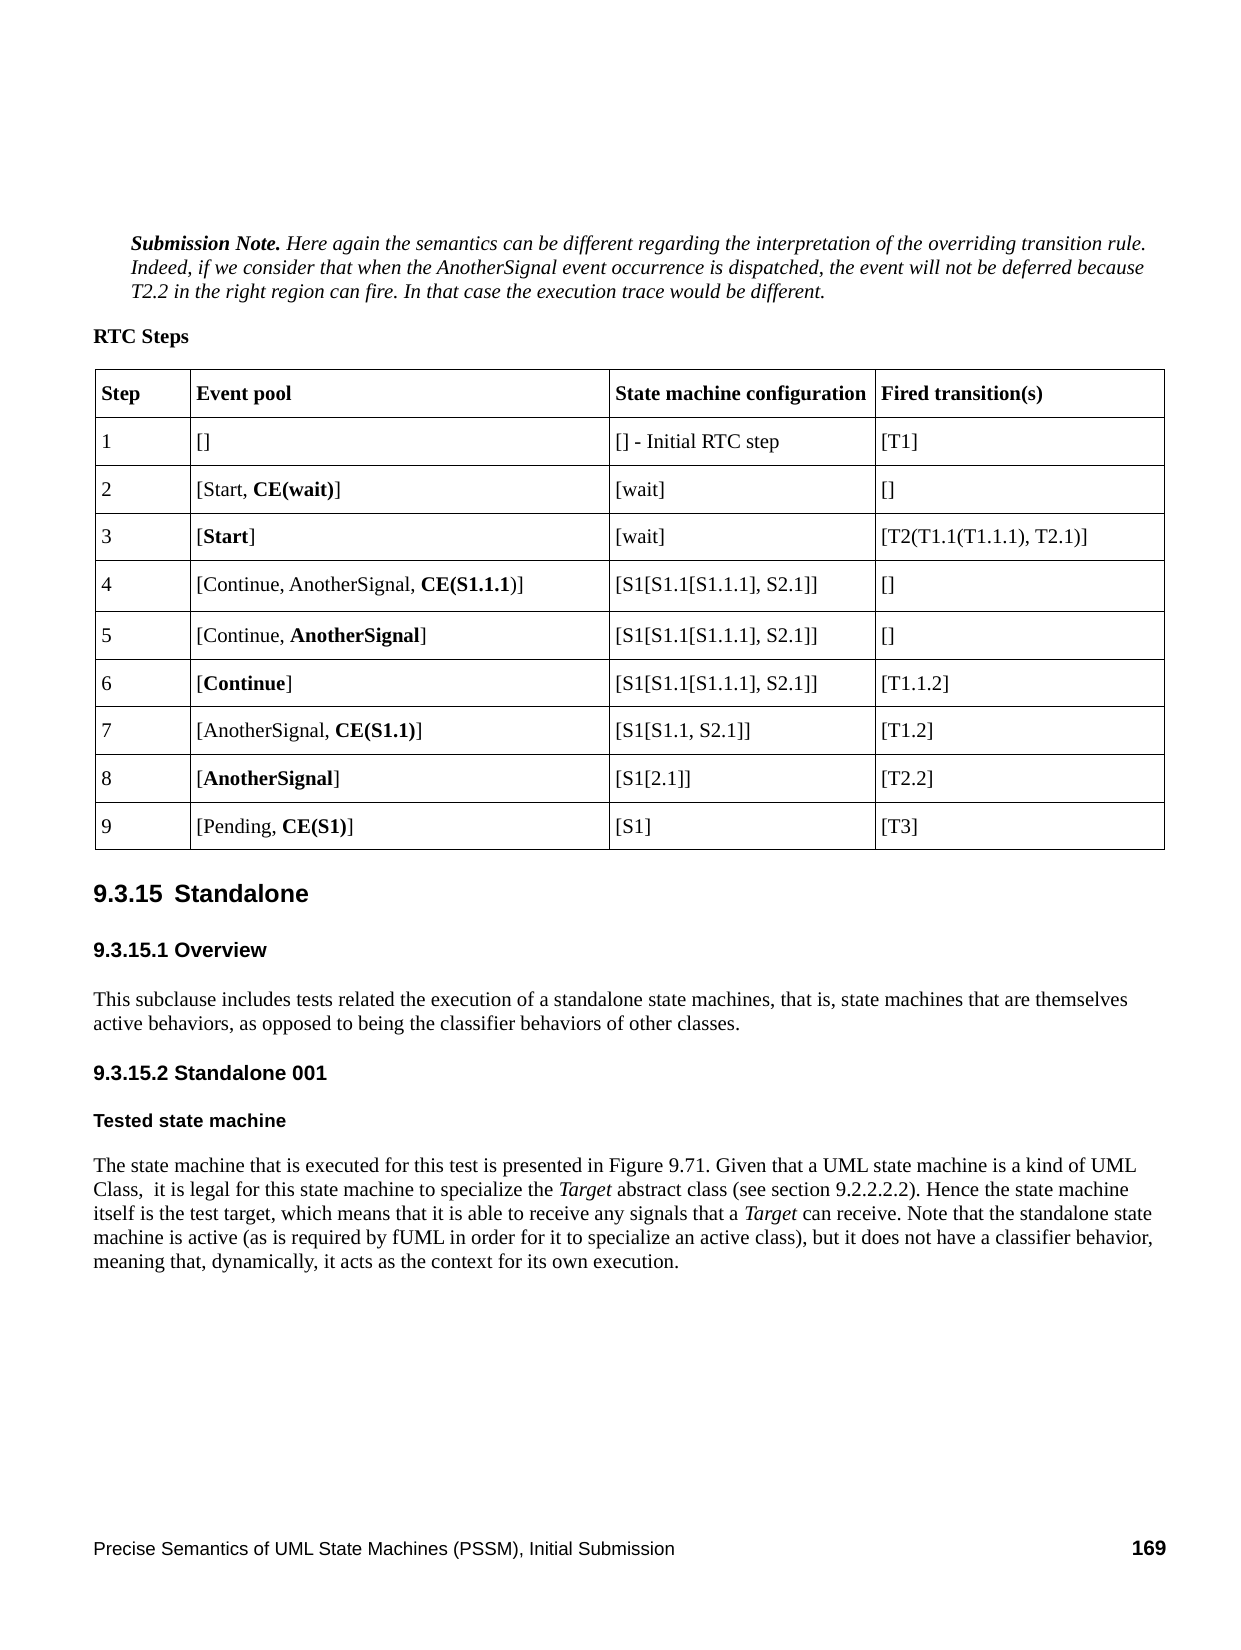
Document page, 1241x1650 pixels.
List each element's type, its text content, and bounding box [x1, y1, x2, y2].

table_cell 2 [96, 466, 190, 512]
table_cell [Continue, AnotherSignal, CE(S1.1.1)] [191, 561, 609, 611]
table_cell 1 [96, 418, 190, 465]
table_cell [T1] [876, 418, 1164, 465]
table_cell [S1] [610, 803, 875, 849]
table_cell [S1[S1.1, S2.1]] [610, 707, 875, 754]
table_cell [Start, CE(wait)] [191, 466, 609, 512]
table_cell [S1[S1.1[S1.1.1], S2.1]] [610, 612, 875, 658]
table_cell 8 [96, 755, 190, 802]
table_cell [wait] [610, 514, 875, 560]
table_cell [S1[S1.1[S1.1.1], S2.1]] [610, 660, 875, 706]
table_cell 6 [96, 660, 190, 706]
table_cell 9 [96, 803, 190, 849]
table_cell [] [191, 418, 609, 465]
table_cell [Pending, CE(S1)] [191, 803, 609, 849]
table_cell [Start] [191, 514, 609, 560]
text This subclause includes tests related the execution of a standalone state machines, that is, state machines that are themselves active behaviors, as opposed to being the classifier behaviors of other classes. [93, 987, 1164, 1035]
table_cell [Continue] [191, 660, 609, 706]
table_header State machine configuration [610, 370, 875, 417]
table_cell 7 [96, 707, 190, 754]
table_cell [T2.2] [876, 755, 1164, 802]
subtitle Tested state machine [93, 1110, 1164, 1132]
table_cell [T2(T1.1(T1.1.1), T2.1)] [876, 514, 1164, 560]
table_header Fired transition(s) [876, 370, 1164, 417]
text The state machine that is executed for this test is presented in Figure 9.71. Given that a UML state machine is a kind of UML Class, it is legal for this state machine to specialize the Target abstract class (see section 9.2.2.2.2). Hence the state machine itself is the test target, which means that it is able to receive any signals that a Target can receive. Note that the standalone state machine is active (as is required by fUML in order for it to specialize an active class), but it does not have a classifier behavior, meaning that, dynamically, it acts as the context for its own execution. [93, 1153, 1164, 1273]
table_header Event pool [191, 370, 609, 417]
table_cell [T3] [876, 803, 1164, 849]
table_cell 4 [96, 561, 190, 611]
table_cell [T1.1.2] [876, 660, 1164, 706]
subtitle Standalone [93, 879, 1164, 908]
subtitle Overview [93, 937, 1164, 962]
table_cell 5 [96, 612, 190, 658]
table_cell [S1[S1.1[S1.1.1], S2.1]] [610, 561, 875, 611]
text Submission Note. Here again the semantics can be different regarding the interpretation of the overriding transition rule. Indeed, if we consider that when the AnotherSignal event occurrence is dispatched, the event will not be deferred because T2.2 in the right region can fire. In that case the execution trace would be different. [131, 231, 1164, 303]
table_cell [] - Initial RTC step [610, 418, 875, 465]
table_cell [] [876, 466, 1164, 512]
table_cell [AnotherSignal, CE(S1.1)] [191, 707, 609, 754]
table_header Step [96, 370, 190, 417]
table_cell [AnotherSignal] [191, 755, 609, 802]
table_cell [T1.2] [876, 707, 1164, 754]
table_cell [] [876, 561, 1164, 611]
table_cell [S1[2.1]] [610, 755, 875, 802]
table_cell 3 [96, 514, 190, 560]
table_cell [wait] [610, 466, 875, 512]
table_cell [] [876, 612, 1164, 658]
text RTC Steps [93, 324, 1164, 348]
subtitle Standalone 001 [93, 1060, 1164, 1085]
table_cell [Continue, AnotherSignal] [191, 612, 609, 658]
